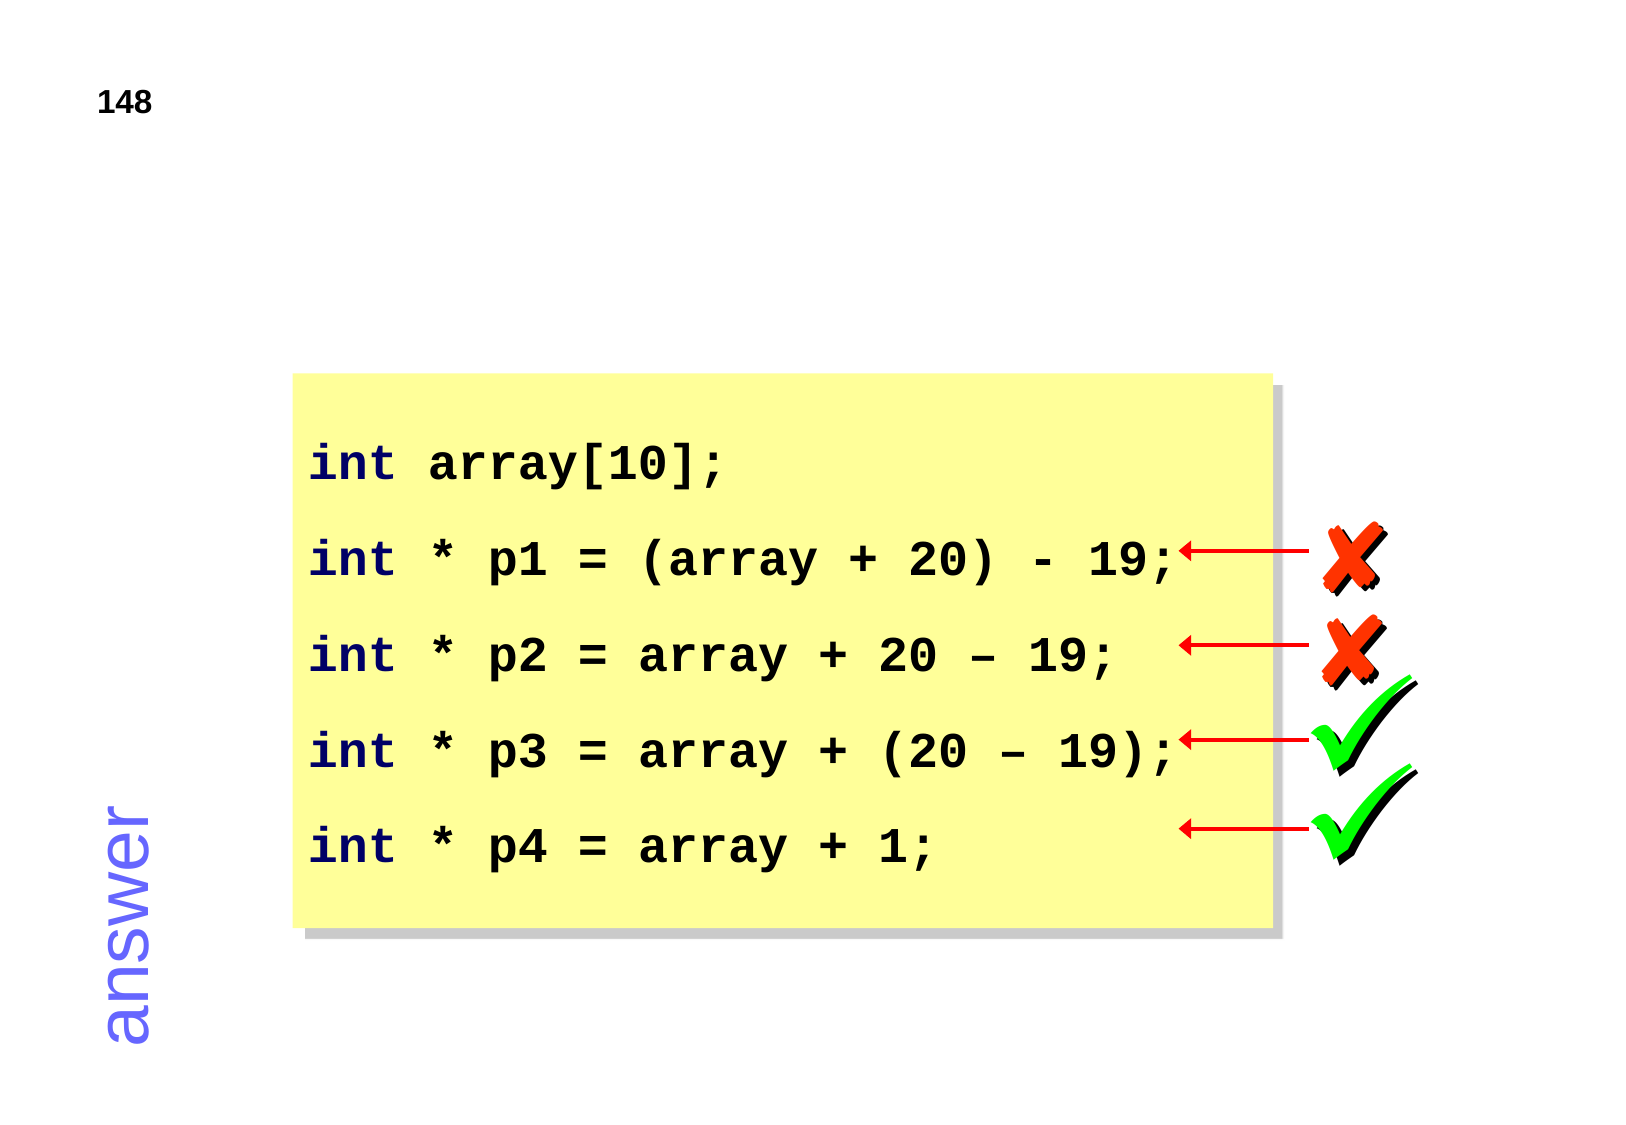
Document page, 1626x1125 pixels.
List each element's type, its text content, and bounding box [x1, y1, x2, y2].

text_box  [1296, 468, 1499, 634]
text_box  [1284, 633, 1295, 643]
text_box  [1284, 647, 1295, 722]
text_box  [1295, 562, 1498, 728]
text_box int array[10]; int * p1 = (array + 20) - 19; int * p2 = array + 20 – 19; int * p3 = array + (20 – 19); int * p4 = array + 1; [292, 373, 1274, 929]
title answer [50, 187, 188, 1063]
text_box  [1284, 722, 1474, 917]
